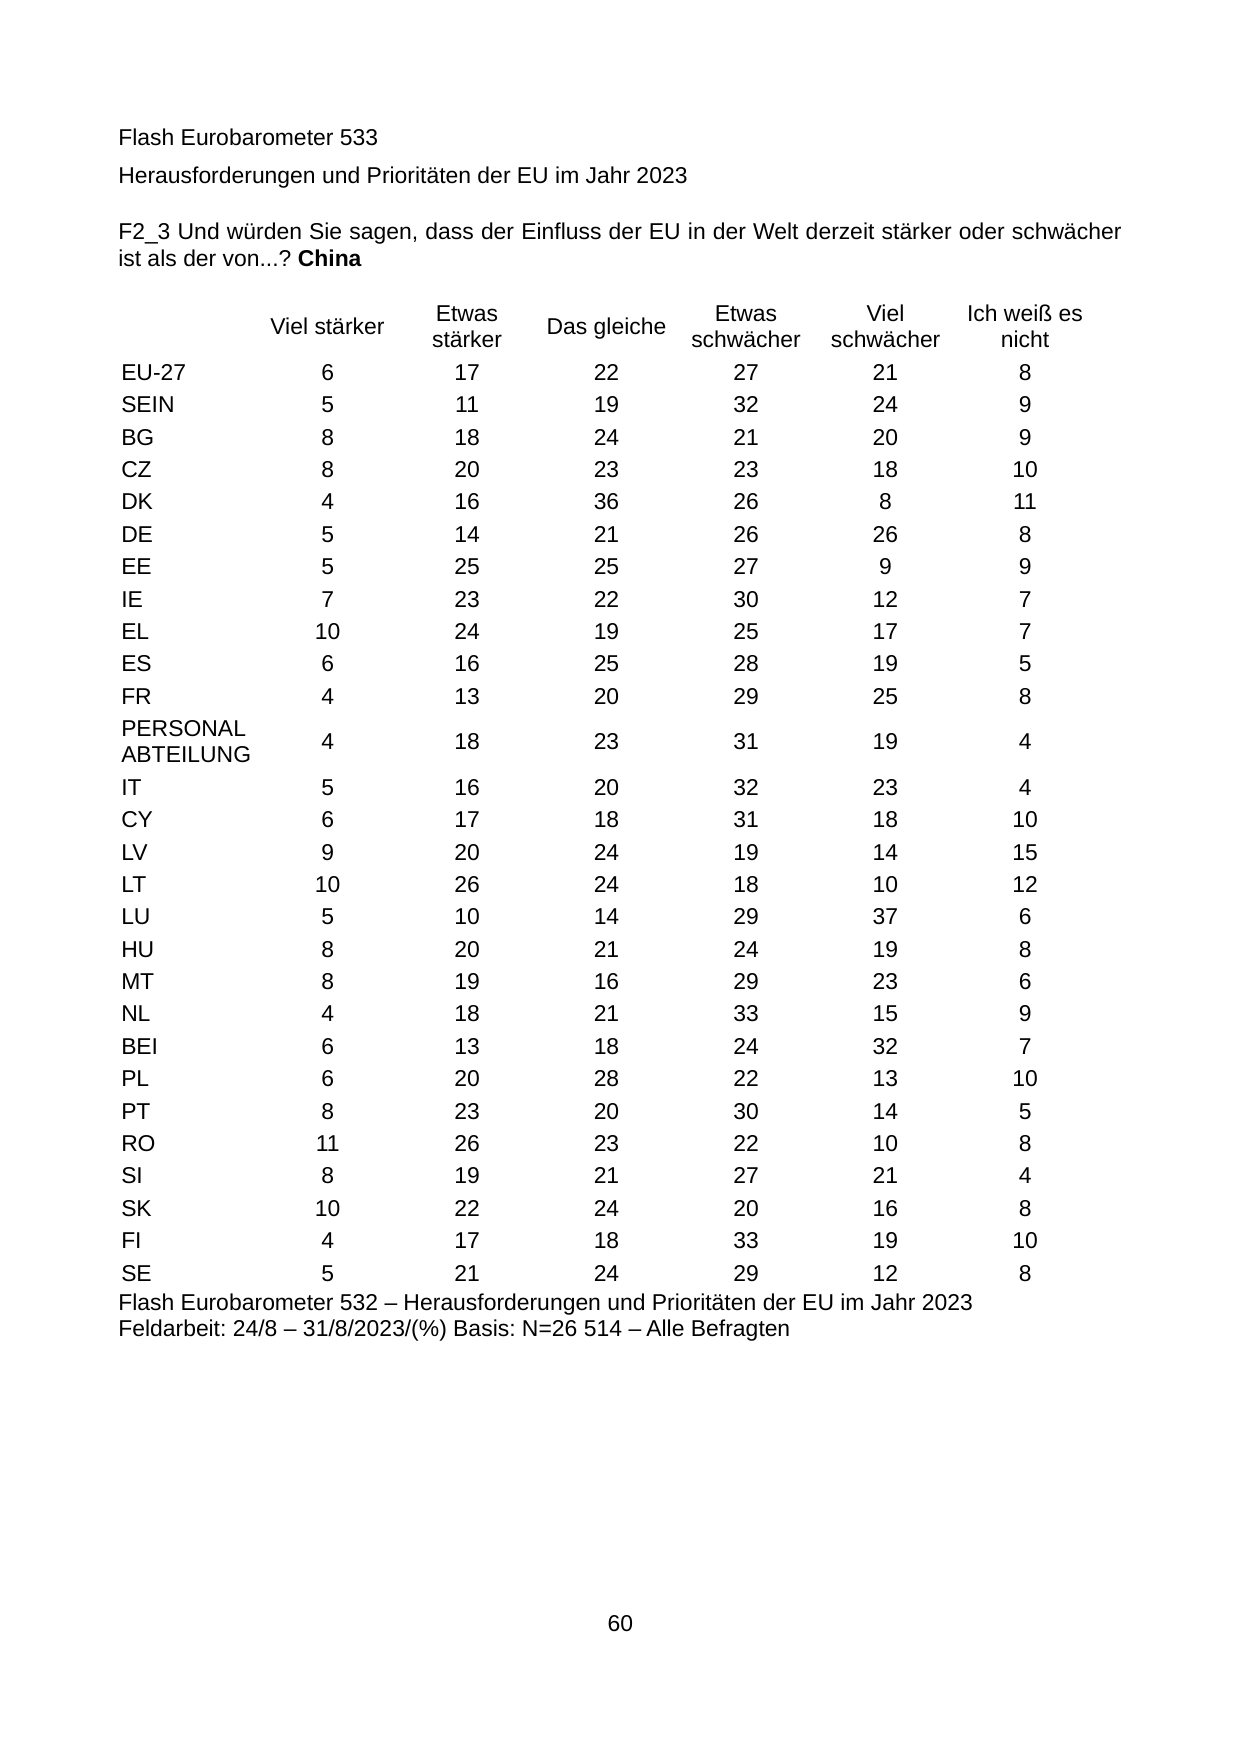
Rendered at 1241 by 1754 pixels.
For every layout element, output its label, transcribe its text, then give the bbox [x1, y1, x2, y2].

table_cell 18 [537, 803, 676, 835]
table_header Das gleiche [537, 297, 676, 356]
table_cell 33 [676, 998, 816, 1030]
table_cell 24 [537, 1192, 676, 1224]
table_cell 23 [816, 965, 955, 997]
table_cell 18 [397, 712, 537, 771]
table_header Etwas schwächer [676, 297, 816, 356]
table_cell 5 [258, 518, 397, 550]
table_cell 7 [955, 1030, 1094, 1062]
table_cell 17 [816, 615, 955, 647]
table_cell 6 [258, 803, 397, 835]
table_cell 26 [816, 518, 955, 550]
table_cell 12 [955, 868, 1094, 900]
table_cell 32 [676, 771, 816, 803]
table_cell 36 [537, 485, 676, 518]
table_cell LT [118, 868, 258, 900]
table_cell 31 [676, 712, 816, 771]
table_cell 24 [537, 1257, 676, 1289]
table_cell 25 [676, 615, 816, 647]
table_cell 26 [397, 868, 537, 900]
table_cell 8 [955, 356, 1094, 388]
table_cell 7 [955, 583, 1094, 615]
table_cell 6 [955, 900, 1094, 933]
table_cell 23 [676, 453, 816, 485]
table_cell 16 [816, 1192, 955, 1224]
table_cell 11 [955, 485, 1094, 518]
table_cell 9 [816, 550, 955, 582]
table_cell 21 [676, 421, 816, 453]
table_cell EE [118, 550, 258, 582]
table_cell 21 [537, 1159, 676, 1192]
table_cell RO [118, 1127, 258, 1159]
table_cell 23 [537, 453, 676, 485]
table_cell 26 [676, 485, 816, 518]
table_cell 29 [676, 900, 816, 933]
table_cell 11 [397, 388, 537, 421]
table_cell 8 [955, 1257, 1094, 1289]
table_cell 23 [537, 1127, 676, 1159]
table_cell 18 [537, 1224, 676, 1257]
text Feldarbeit: 24/8 – 31/8/2023/(%) Basis: N=26 514 – Alle Befragten [118, 1315, 1122, 1342]
table_cell 10 [258, 1192, 397, 1224]
table_cell 8 [955, 933, 1094, 965]
table_header Ich weiß es nicht [955, 297, 1094, 356]
table_cell EL [118, 615, 258, 647]
table_cell 10 [816, 868, 955, 900]
table_cell 12 [816, 1257, 955, 1289]
table_cell 8 [258, 453, 397, 485]
table_cell 9 [955, 388, 1094, 421]
table_cell DE [118, 518, 258, 550]
table_cell 29 [676, 680, 816, 712]
table_header Viel schwächer [816, 297, 955, 356]
table_cell 29 [676, 1257, 816, 1289]
table_cell 19 [397, 965, 537, 997]
table_cell 8 [955, 518, 1094, 550]
table_cell 8 [816, 485, 955, 518]
table_cell 18 [537, 1030, 676, 1062]
table_cell LU [118, 900, 258, 933]
table_cell CY [118, 803, 258, 835]
table_cell 14 [537, 900, 676, 933]
table_cell 18 [397, 421, 537, 453]
table_cell 21 [816, 1159, 955, 1192]
table_cell 22 [676, 1127, 816, 1159]
table_cell 13 [397, 680, 537, 712]
table_cell 6 [258, 647, 397, 680]
table_cell PL [118, 1062, 258, 1094]
table_cell 22 [397, 1192, 537, 1224]
table_cell 5 [258, 771, 397, 803]
table_cell BEI [118, 1030, 258, 1062]
table_cell 26 [397, 1127, 537, 1159]
table_cell 28 [537, 1062, 676, 1094]
table_cell 24 [676, 1030, 816, 1062]
table_cell 31 [676, 803, 816, 835]
table_cell 8 [258, 933, 397, 965]
table_cell 6 [258, 1062, 397, 1094]
table_cell 19 [816, 647, 955, 680]
table_cell 10 [955, 1224, 1094, 1257]
table_header [118, 297, 258, 356]
table_cell 26 [676, 518, 816, 550]
table_cell 20 [397, 453, 537, 485]
table_cell 9 [955, 421, 1094, 453]
table_cell 21 [537, 933, 676, 965]
table_cell 18 [397, 998, 537, 1030]
table_cell 5 [258, 900, 397, 933]
table_cell PT [118, 1095, 258, 1127]
table_cell 25 [816, 680, 955, 712]
table_cell 4 [258, 998, 397, 1030]
table_header Viel stärker [258, 297, 397, 356]
table_cell 23 [537, 712, 676, 771]
table_cell FI [118, 1224, 258, 1257]
table_cell PERSONALABTEILUNG [118, 712, 258, 771]
table_cell 20 [537, 680, 676, 712]
table_cell 10 [955, 453, 1094, 485]
table_cell 27 [676, 550, 816, 582]
table_cell 19 [816, 933, 955, 965]
table_cell 10 [258, 615, 397, 647]
table_cell SEIN [118, 388, 258, 421]
table_cell 12 [816, 583, 955, 615]
table_cell 20 [537, 1095, 676, 1127]
table_cell 20 [397, 835, 537, 868]
table_cell 20 [397, 1062, 537, 1094]
table_cell 5 [258, 1257, 397, 1289]
table_cell 19 [816, 712, 955, 771]
table_cell 28 [676, 647, 816, 680]
table_cell 16 [537, 965, 676, 997]
table_cell 25 [537, 550, 676, 582]
table_cell IE [118, 583, 258, 615]
table_cell 20 [816, 421, 955, 453]
table_cell 20 [397, 933, 537, 965]
table_cell 17 [397, 803, 537, 835]
table_cell 4 [258, 712, 397, 771]
table_cell 7 [258, 583, 397, 615]
table_cell 19 [537, 388, 676, 421]
table_cell 13 [397, 1030, 537, 1062]
table_cell 25 [537, 647, 676, 680]
table_cell 10 [816, 1127, 955, 1159]
table_cell 10 [955, 1062, 1094, 1094]
table_cell 7 [955, 615, 1094, 647]
table_cell 21 [537, 518, 676, 550]
table_cell 8 [258, 1159, 397, 1192]
table_cell DK [118, 485, 258, 518]
table_cell 24 [537, 835, 676, 868]
table_cell 9 [258, 835, 397, 868]
table_cell 9 [955, 550, 1094, 582]
table_cell 18 [816, 453, 955, 485]
table_cell LV [118, 835, 258, 868]
table_cell 6 [955, 965, 1094, 997]
table_cell 10 [258, 868, 397, 900]
table_cell CZ [118, 453, 258, 485]
table_cell 37 [816, 900, 955, 933]
table_cell 9 [955, 998, 1094, 1030]
table_cell 8 [258, 965, 397, 997]
table_cell 22 [676, 1062, 816, 1094]
table_cell ES [118, 647, 258, 680]
table_cell 5 [955, 647, 1094, 680]
table_cell 11 [258, 1127, 397, 1159]
table_cell 8 [955, 1192, 1094, 1224]
table_cell 17 [397, 1224, 537, 1257]
table_cell 20 [537, 771, 676, 803]
table_cell 19 [816, 1224, 955, 1257]
table_cell 5 [258, 550, 397, 582]
table_cell 19 [397, 1159, 537, 1192]
table_cell BG [118, 421, 258, 453]
table_cell 4 [955, 1159, 1094, 1192]
table_cell SE [118, 1257, 258, 1289]
table_cell 15 [816, 998, 955, 1030]
table_cell 24 [816, 388, 955, 421]
table_cell 15 [955, 835, 1094, 868]
table_cell 19 [676, 835, 816, 868]
table_cell EU-27 [118, 356, 258, 388]
table_cell NL [118, 998, 258, 1030]
text F2_3 Und würden Sie sagen, dass der Einfluss der EU in der Welt derzeit stärker oder schwächer ist als der von...? China [118, 218, 1122, 271]
text Flash Eurobarometer 532 – Herausforderungen und Prioritäten der EU im Jahr 2023 [118, 1289, 1122, 1315]
table_cell FR [118, 680, 258, 712]
table_cell 6 [258, 1030, 397, 1062]
table_cell IT [118, 771, 258, 803]
table_cell 32 [816, 1030, 955, 1062]
table_cell 24 [537, 868, 676, 900]
table_cell 6 [258, 356, 397, 388]
table_cell 22 [537, 356, 676, 388]
table_cell 21 [816, 356, 955, 388]
table_cell 14 [397, 518, 537, 550]
table_cell 30 [676, 1095, 816, 1127]
table_cell 25 [397, 550, 537, 582]
table_header Etwas stärker [397, 297, 537, 356]
table_cell 5 [955, 1095, 1094, 1127]
table_cell 4 [258, 1224, 397, 1257]
table_cell 16 [397, 647, 537, 680]
table_cell 23 [397, 583, 537, 615]
table_cell 22 [537, 583, 676, 615]
table_cell MT [118, 965, 258, 997]
table_cell HU [118, 933, 258, 965]
table_cell 18 [676, 868, 816, 900]
table_cell 4 [955, 712, 1094, 771]
table_cell 8 [258, 1095, 397, 1127]
table_cell 27 [676, 1159, 816, 1192]
table_cell 5 [258, 388, 397, 421]
table_cell 14 [816, 835, 955, 868]
table_cell 20 [676, 1192, 816, 1224]
table_cell 19 [537, 615, 676, 647]
table_cell 29 [676, 965, 816, 997]
table_cell 32 [676, 388, 816, 421]
table_cell 27 [676, 356, 816, 388]
table_cell 30 [676, 583, 816, 615]
table_cell 21 [537, 998, 676, 1030]
table_cell 33 [676, 1224, 816, 1257]
table_cell 14 [816, 1095, 955, 1127]
table_cell 24 [537, 421, 676, 453]
table_cell SI [118, 1159, 258, 1192]
table_cell 18 [816, 803, 955, 835]
table_cell 24 [397, 615, 537, 647]
table_cell 23 [397, 1095, 537, 1127]
table_cell 16 [397, 771, 537, 803]
table_cell 4 [258, 485, 397, 518]
table_cell 10 [397, 900, 537, 933]
table_cell 8 [258, 421, 397, 453]
table_cell 17 [397, 356, 537, 388]
table_cell 4 [955, 771, 1094, 803]
table_cell 24 [676, 933, 816, 965]
table_cell 4 [258, 680, 397, 712]
table_cell 8 [955, 1127, 1094, 1159]
table_cell 21 [397, 1257, 537, 1289]
table_cell 8 [955, 680, 1094, 712]
table_cell 10 [955, 803, 1094, 835]
table_cell 13 [816, 1062, 955, 1094]
table_cell SK [118, 1192, 258, 1224]
table_cell 23 [816, 771, 955, 803]
table_cell 16 [397, 485, 537, 518]
